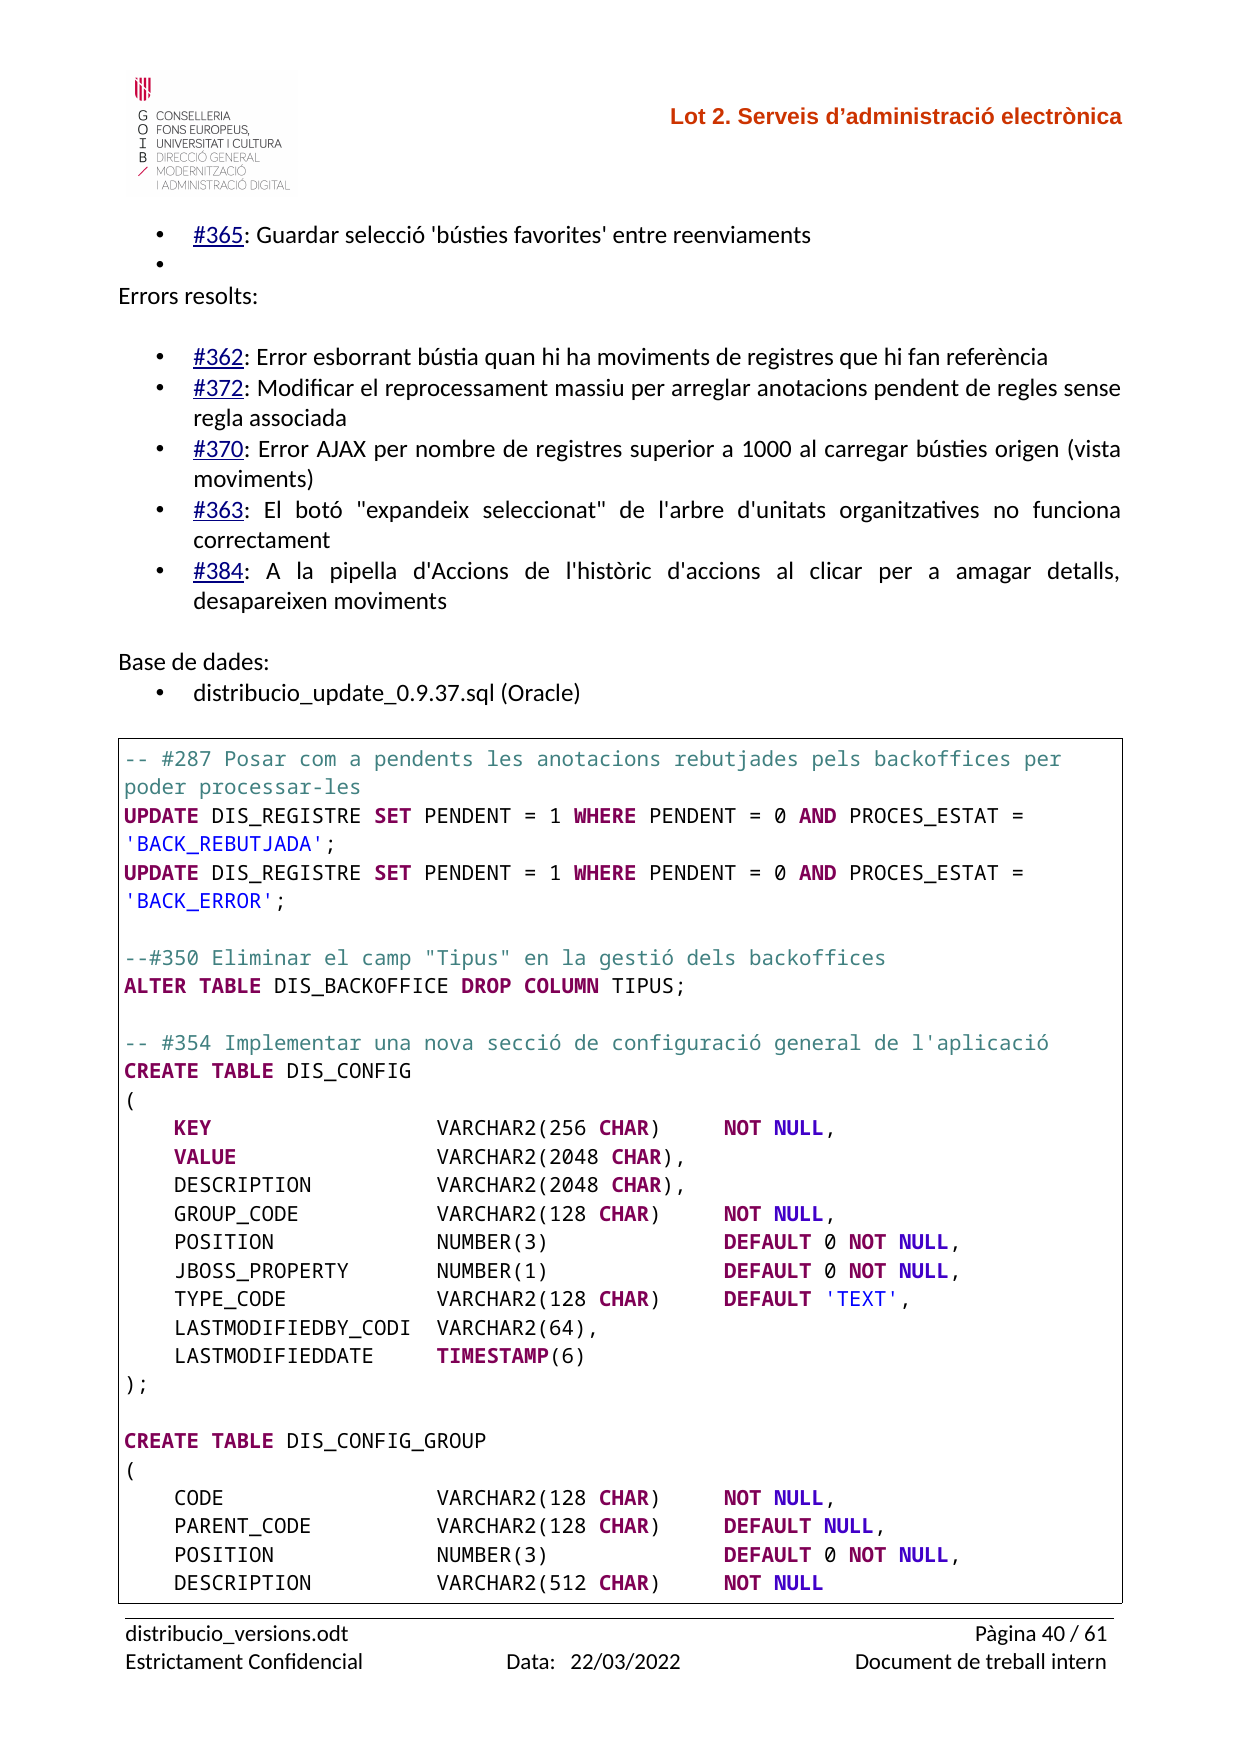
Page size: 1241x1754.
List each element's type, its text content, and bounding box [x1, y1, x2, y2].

list #362: Error esborrant bústia quan hi ha moviments de registres que hi fan referència [156, 341, 1122, 372]
list #365: Guardar selecció 'bústies favorites' entre reenviaments [156, 219, 1122, 250]
list distribucio_update_0.9.37.sql (Oracle) [156, 677, 1122, 707]
table_header -- #287 Posar com a pendents les anotacions rebutjades pels backoffices per poder processar-les UPDATE DIS_REGISTRE SET PENDENT = 1 WHERE PENDENT = 0 AND PROCES_ESTAT = 'BACK_REBUTJADA'; UPDATE DIS_REGISTRE SET PENDENT = 1 WHERE PENDENT = 0 AND PROCES_ESTAT = 'BACK_ERROR'; --#350 Eliminar el camp "Tipus" en la gestió dels backoffices ALTER TABLE DIS_BACKOFFICE DROP COLUMN TIPUS; -- #354 Implementar una nova secció de configuració general de l'aplicació CREATE TABLE DIS_CONFIG ( KEY VARCHAR2(256 CHAR) NOT NULL, VALUE VARCHAR2(2048 CHAR), DESCRIPTION VARCHAR2(2048 CHAR), GROUP_CODE VARCHAR2(128 CHAR) NOT NULL, POSITION NUMBER(3) DEFAULT 0 NOT NULL, JBOSS_PROPERTY NUMBER(1) DEFAULT 0 NOT NULL, TYPE_CODE VARCHAR2(128 CHAR) DEFAULT 'TEXT', LASTMODIFIEDBY_CODI VARCHAR2(64), LASTMODIFIEDDATE TIMESTAMP(6) ); CREATE TABLE DIS_CONFIG_GROUP ( CODE VARCHAR2(128 CHAR) NOT NULL, PARENT_CODE VARCHAR2(128 CHAR) DEFAULT NULL, POSITION NUMBER(3) DEFAULT 0 NOT NULL, DESCRIPTION VARCHAR2(512 CHAR) NOT NULL [119, 739, 1122, 1603]
text Errors resolts: [118, 280, 1122, 311]
list #372: Modificar el reprocessament massiu per arreglar anotacions pendent de regles sense regla associada [156, 372, 1122, 433]
list #384: A la pipella d'Accions de l'històric d'accions al clicar per a amagar detalls, desapareixen moviments [156, 555, 1122, 616]
text Base de dades: [118, 646, 1122, 677]
picture [126, 70, 299, 197]
list #370: Error AJAX per nombre de registres superior a 1000 al carregar bústies origen (vista moviments) [156, 433, 1122, 494]
list #363: El botó "expandeix seleccionat" de l'arbre d'unitats organitzatives no funciona correctament [156, 494, 1122, 555]
